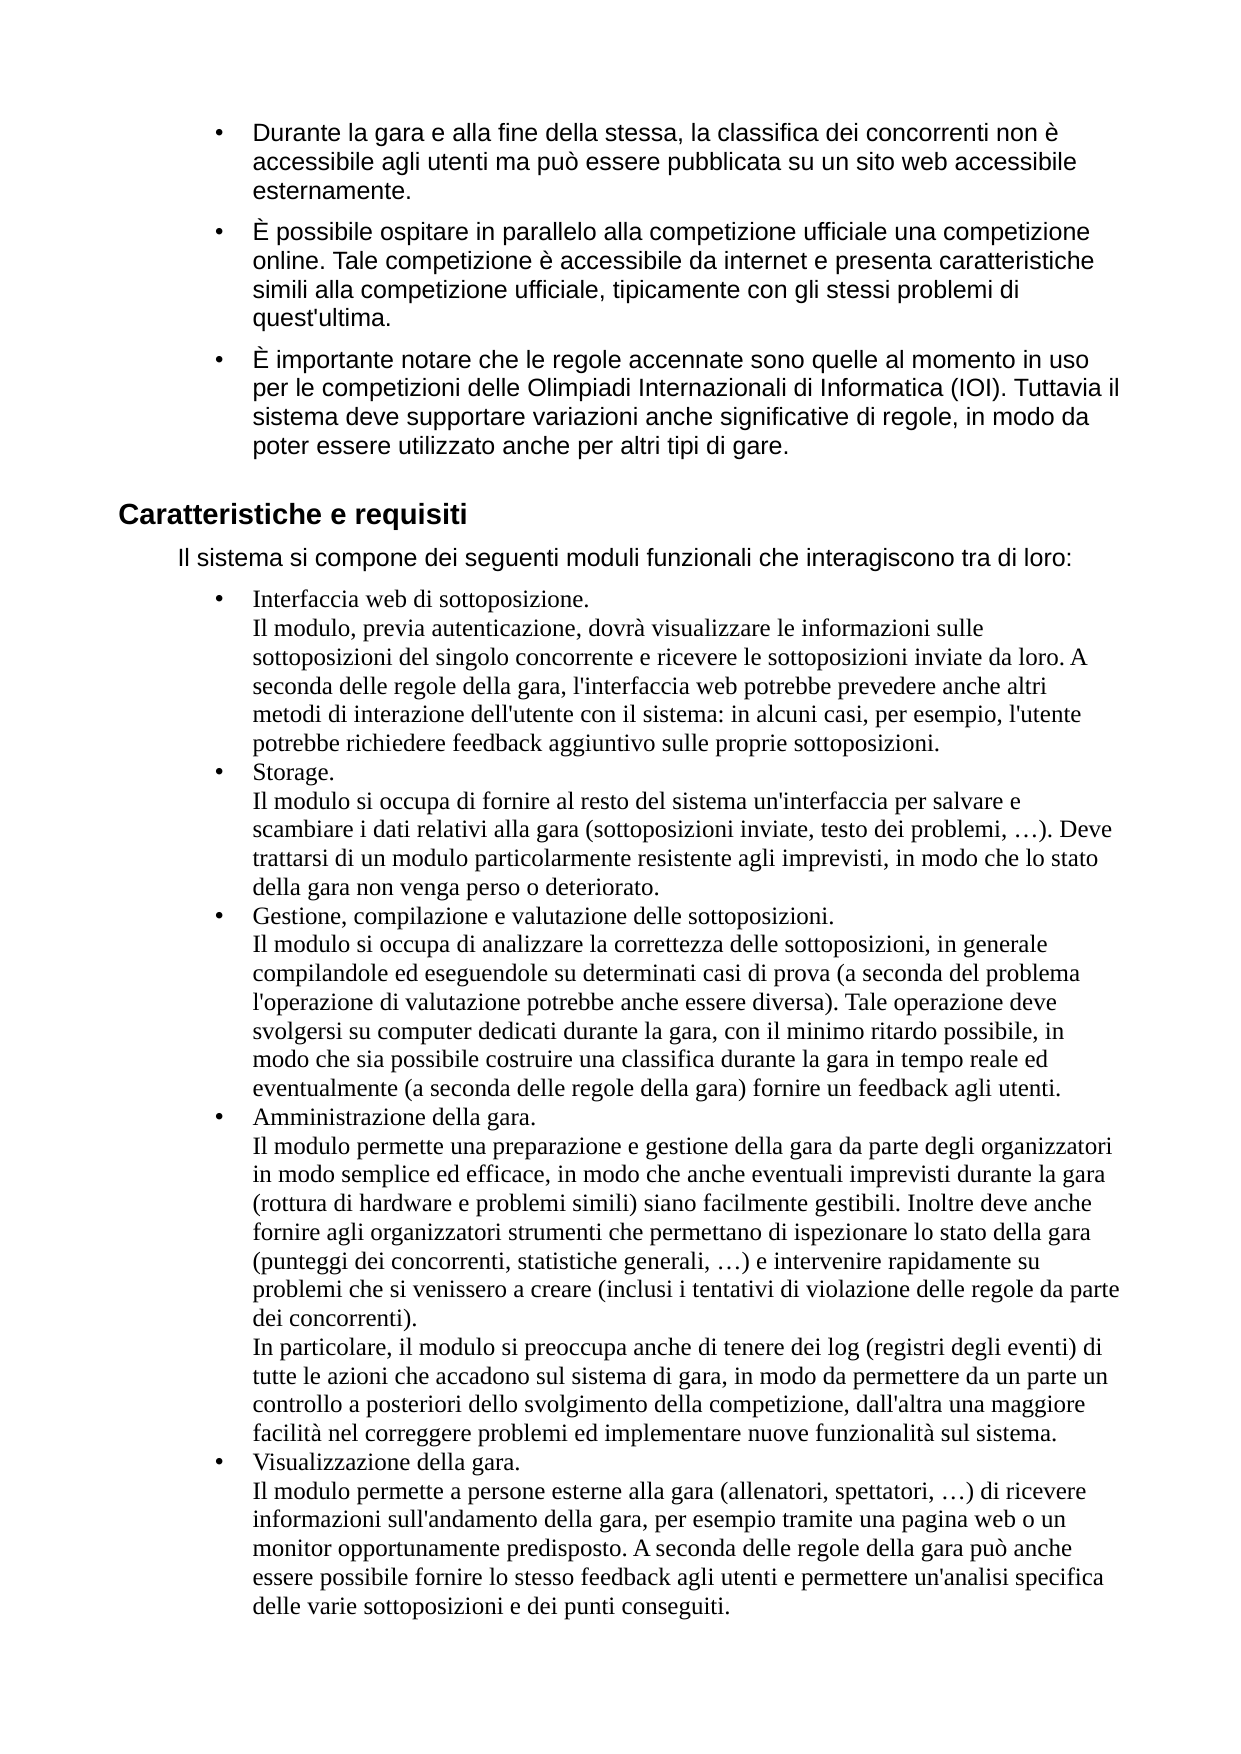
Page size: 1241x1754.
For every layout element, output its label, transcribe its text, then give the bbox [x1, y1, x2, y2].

list Il modulo si occupa di fornire al resto del sistema un'interfaccia per salvare e scambiare i dati relativi alla gara (sottoposizioni inviate, testo dei problemi, …). Deve trattarsi di un modulo particolarmente resistente agli imprevisti, in modo che lo stato della gara non venga perso o deteriorato. [215, 786, 1122, 901]
list Il modulo, previa autenticazione, dovrà visualizzare le informazioni sulle sottoposizioni del singolo concorrente e ricevere le sottoposizioni inviate da loro. A seconda delle regole della gara, l'interfaccia web potrebbe prevedere anche altri metodi di interazione dell'utente con il sistema: in alcuni casi, per esempio, l'utente potrebbe richiedere feedback aggiuntivo sulle proprie sottoposizioni. [215, 613, 1122, 757]
list Amministrazione della gara. [215, 1102, 1122, 1131]
list Gestione, compilazione e valutazione delle sottoposizioni. [215, 901, 1122, 929]
subtitle Caratteristiche e requisiti [118, 497, 1122, 531]
list Il modulo si occupa di analizzare la correttezza delle sottoposizioni, in generale compilandole ed eseguendole su determinati casi di prova (a seconda del problema l'operazione di valutazione potrebbe anche essere diversa). Tale operazione deve svolgersi su computer dedicati durante la gara, con il minimo ritardo possibile, in modo che sia possibile costruire una classifica durante la gara in tempo reale ed eventualmente (a seconda delle regole della gara) fornire un feedback agli utenti. [215, 929, 1122, 1102]
text Il sistema si compone dei seguenti moduli funzionali che interagiscono tra di loro: [177, 543, 1122, 572]
list Durante la gara e alla fine della stessa, la classifica dei concorrenti non è accessibile agli utenti ma può essere pubblicata su un sito web accessibile esternamente. [215, 118, 1122, 204]
list Visualizzazione della gara. [215, 1447, 1122, 1476]
list Interfaccia web di sottoposizione. [215, 584, 1122, 613]
list È importante notare che le regole accennate sono quelle al momento in uso per le competizioni delle Olimpiadi Internazionali di Informatica (IOI). Tuttavia il sistema deve supportare variazioni anche significative di regole, in modo da poter essere utilizzato anche per altri tipi di gare. [215, 344, 1122, 460]
list In particolare, il modulo si preoccupa anche di tenere dei log (registri degli eventi) di tutte le azioni che accadono sul sistema di gara, in modo da permettere da un parte un controllo a posteriori dello svolgimento della competizione, dall'altra una maggiore facilità nel correggere problemi ed implementare nuove funzionalità sul sistema. [215, 1332, 1122, 1447]
list Storage. [215, 757, 1122, 786]
list È possibile ospitare in parallelo alla competizione ufficiale una competizione online. Tale competizione è accessibile da internet e presenta caratteristiche simili alla competizione ufficiale, tipicamente con gli stessi problemi di quest'ultima. [215, 217, 1122, 332]
list Il modulo permette una preparazione e gestione della gara da parte degli organizzatori in modo semplice ed efficace, in modo che anche eventuali imprevisti durante la gara (rottura di hardware e problemi simili) siano facilmente gestibili. Inoltre deve anche fornire agli organizzatori strumenti che permettano di ispezionare lo stato della gara (punteggi dei concorrenti, statistiche generali, …) e intervenire rapidamente su problemi che si venissero a creare (inclusi i tentativi di violazione delle regole da parte dei concorrenti). [215, 1131, 1122, 1332]
list Il modulo permette a persone esterne alla gara (allenatori, spettatori, …) di ricevere informazioni sull'andamento della gara, per esempio tramite una pagina web o un monitor opportunamente predisposto. A seconda delle regole della gara può anche essere possibile fornire lo stesso feedback agli utenti e permettere un'analisi specifica delle varie sottoposizioni e dei punti conseguiti. [215, 1476, 1122, 1619]
